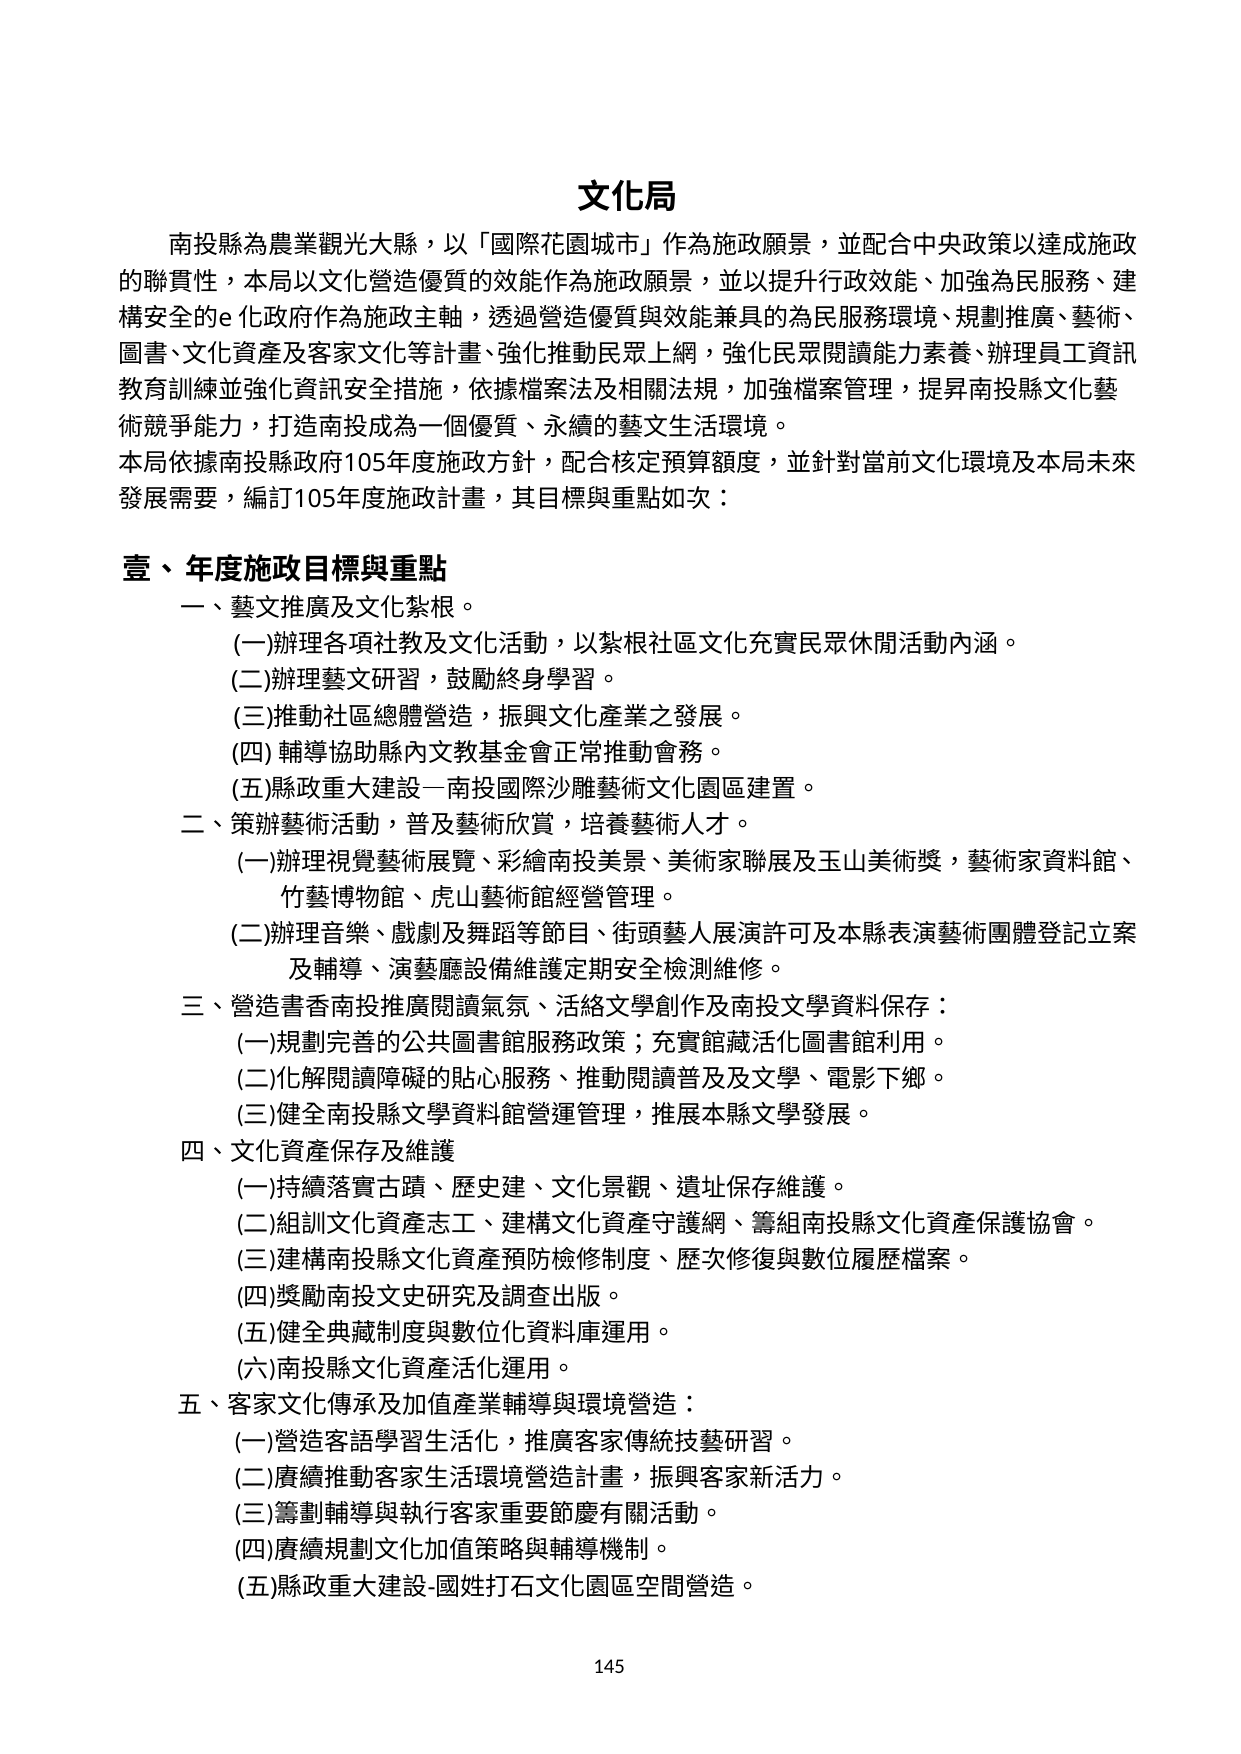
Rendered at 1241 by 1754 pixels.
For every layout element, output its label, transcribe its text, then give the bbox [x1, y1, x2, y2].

text (四) 輔導協助縣內文教基金會正常推動會務。 [232, 732, 1104, 769]
text (五)健全典藏制度與數位化資料庫運用。 [181, 1312, 1137, 1349]
text (二)辦理音樂、戲劇及舞蹈等節目、街頭藝人展演許可及本縣表演藝術團體登記立案及輔導、演藝廳設備維護定期安全檢測維修。 [231, 914, 1137, 986]
text (一)規劃完善的公共圖書館服務政策；充實館藏活化圖書館利用。 [236, 1022, 1137, 1059]
text 本局依據南投縣政府105年度施政方針，配合核定預算額度，並針對當前文化環境及本局未來發展需要，編訂105年度施政計畫，其目標與重點如次： [118, 442, 1137, 515]
text (五)縣政重大建設—南投國際沙雕藝術文化園區建置。 [232, 769, 1104, 805]
text 南投縣為農業觀光大縣，以「國際花園城市」作為施政願景，並配合中央政策以達成施政的聯貫性，本局以文化營造優質的效能作為施政願景，並以提升行政效能、加強為民服務、建構安全的e 化政府作為施政主軸，透過營造優質與效能兼具的為民服務環境、規劃推廣、藝術、圖書、文化資產及客家文化等計畫、強化推動民眾上網，強化民眾閱讀能力素養、辦理員工資訊教育訓練並強化資訊安全措施，依據檔案法及相關法規，加強檔案管理，提昇南投縣文化藝術競爭能力，打造南投成為一個優質、永續的藝文生活環境。 [118, 225, 1137, 442]
text (三)建構南投縣文化資產預防檢修制度、歷次修復與數位履歷檔案。 [181, 1240, 1137, 1276]
subtitle 年度施政目標與重點 [123, 545, 1137, 587]
text 一、藝文推廣及文化紮根。 [181, 587, 1104, 624]
text 五、客家文化傳承及加值產業輔導與環境營造： [177, 1385, 1137, 1421]
text 二、策辦藝術活動，普及藝術欣賞，培養藝術人才。 [181, 805, 1137, 841]
text (二)化解閱讀障礙的貼心服務、推動閱讀普及及文學、電影下鄉。 [236, 1059, 1137, 1095]
text (一)辦理視覺藝術展覽、彩繪南投美景、美術家聯展及玉山美術獎，藝術家資料館、竹藝博物館、虎山藝術館經營管理。 [236, 841, 1137, 914]
text (三)籌劃輔導與執行客家重要節慶有關活動。 [221, 1494, 1137, 1530]
text (二)賡續推動客家生活環境營造計畫，振興客家新活力。 [221, 1457, 1137, 1494]
text (四)賡續規劃文化加值策略與輔導機制。 [221, 1530, 1137, 1566]
text 三、營造書香南投推廣閱讀氣氛、活絡文學創作及南投文學資料保存： [181, 986, 1137, 1022]
text (六)南投縣文化資產活化運用。 [181, 1349, 1137, 1385]
text 四、文化資產保存及維護 [181, 1131, 1137, 1167]
text (四)獎勵南投文史研究及調查出版。 [181, 1276, 1137, 1312]
text (三)健全南投縣文學資料館營運管理，推展本縣文學發展。 [181, 1095, 1137, 1131]
text (一)營造客語學習生活化，推廣客家傳統技藝研習。 [221, 1421, 1137, 1457]
text (二)辦理藝文研習，鼓勵終身學習。 [224, 660, 1104, 696]
text (三)推動社區總體營造，振興文化產業之發展。 [233, 696, 1104, 732]
text (一)持續落實古蹟、歷史建、文化景觀、遺址保存維護。 [181, 1167, 1137, 1204]
text (一)辦理各項社教及文化活動，以紮根社區文化充實民眾休閒活動內涵。 [233, 624, 1104, 660]
text (二)組訓文化資產志工、建構文化資產守護網、籌組南投縣文化資產保護協會。 [181, 1204, 1137, 1240]
text (五)縣政重大建設-國姓打石文化園區空間營造。 [237, 1566, 1104, 1602]
subtitle 文化局 [118, 170, 1137, 218]
